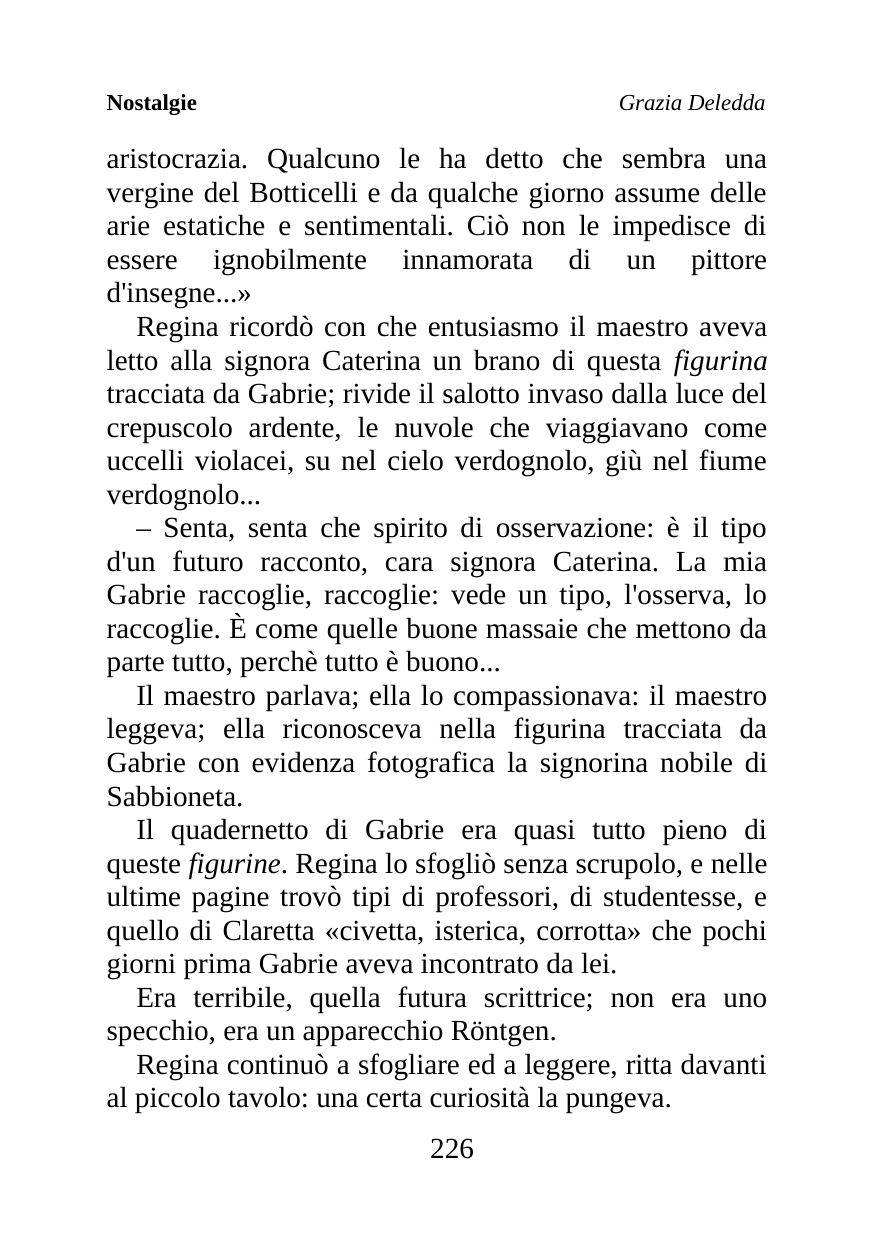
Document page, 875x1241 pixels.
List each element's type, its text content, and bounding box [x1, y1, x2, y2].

text Era terribile, quella futura scrittrice; non era uno specchio, era un apparecchio Röntgen. [106, 980, 768, 1047]
text – Senta, senta che spirito di osservazione: è il tipo d'un futuro racconto, cara signora Caterina. La mia Gabrie raccoglie, raccoglie: vede un tipo, l'osserva, lo raccoglie. È come quelle buone massaie che mettono da parte tutto, perchè tutto è buono... [106, 510, 768, 678]
text Il maestro parlava; ella lo compassionava: il maestro leggeva; ella riconosceva nella figurina tracciata da Gabrie con evidenza fotografica la signorina nobile di Sabbioneta. [106, 678, 768, 812]
text Regina continuò a sfogliare ed a leggere, ritta davanti al piccolo tavolo: una certa curiosità la pungeva. [106, 1047, 768, 1114]
text aristocrazia. Qualcuno le ha detto che sembra una vergine del Botticelli e da qualche giorno assume delle arie estatiche e sentimentali. Ciò non le impedisce di essere ignobilmente innamorata di un pittore d'insegne...» [106, 141, 768, 309]
text Il quadernetto di Gabrie era quasi tutto pieno di queste figurine. Regina lo sfogliò senza scrupolo, e nelle ultime pagine trovò tipi di professori, di studentesse, e quello di Claretta «civetta, isterica, corrotta» che pochi giorni prima Gabrie aveva incontrato da lei. [106, 812, 768, 980]
text Regina ricordò con che entusiasmo il maestro aveva letto alla signora Caterina un brano di questa figurina tracciata da Gabrie; rivide il salotto invaso dalla luce del crepuscolo ardente, le nuvole che viaggiavano come uccelli violacei, su nel cielo verdognolo, giù nel fiume verdognolo... [106, 309, 768, 510]
